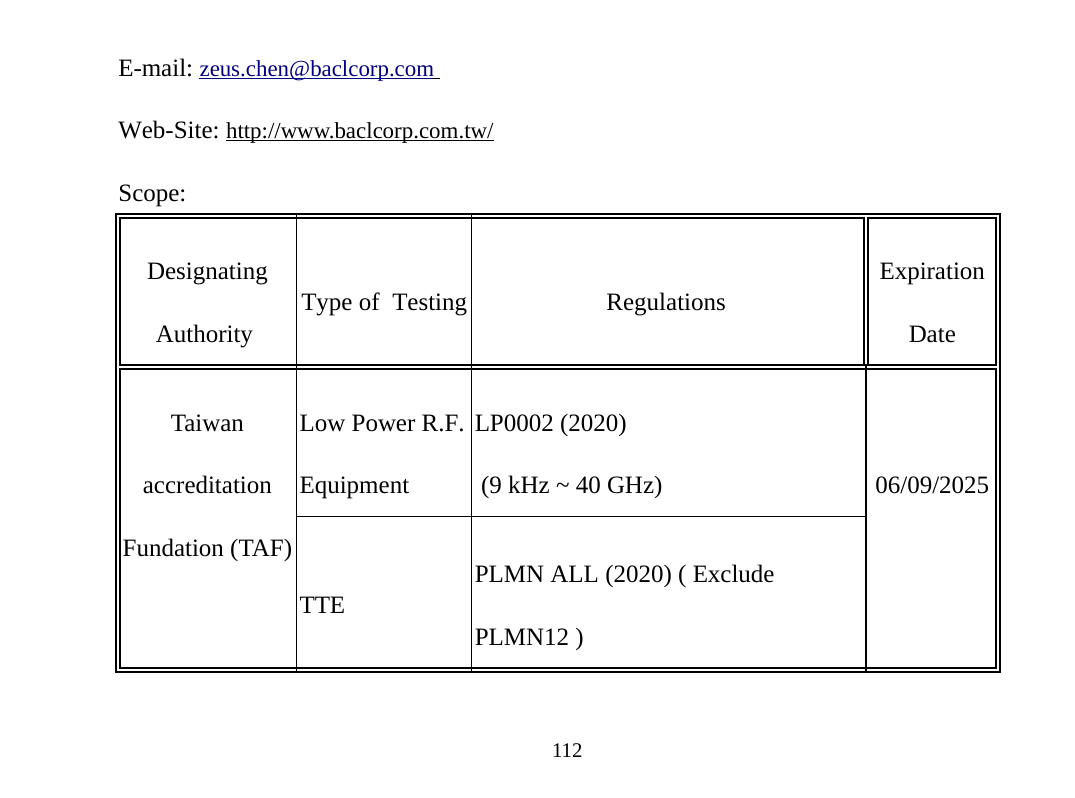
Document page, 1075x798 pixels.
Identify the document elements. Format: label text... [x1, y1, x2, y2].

table_header Designating Authority [121, 219, 296, 364]
table_cell 06/09/2025 [867, 370, 995, 578]
table_cell LP0002 (2020) (9 kHz ~ 40 GHz) [472, 370, 865, 516]
table_cell Taiwan accreditation Fundation (TAF) [121, 370, 296, 578]
text E-mail: zeus.chen@baclcorp.com Web-Site: http://www.baclcorp.com.tw/ [118, 25, 1016, 150]
table_cell [121, 578, 296, 667]
table_header Regulations [472, 219, 863, 364]
table_cell TTE [297, 517, 471, 667]
table_header Type of Testing [297, 219, 471, 364]
text Scope: [118, 150, 1016, 213]
table_cell Low Power R.F. Equipment [297, 370, 471, 516]
table_header Expiration Date [869, 219, 995, 364]
table_cell [867, 578, 995, 667]
table_cell PLMN ALL (2020) ( Exclude PLMN12 ) [472, 517, 865, 667]
